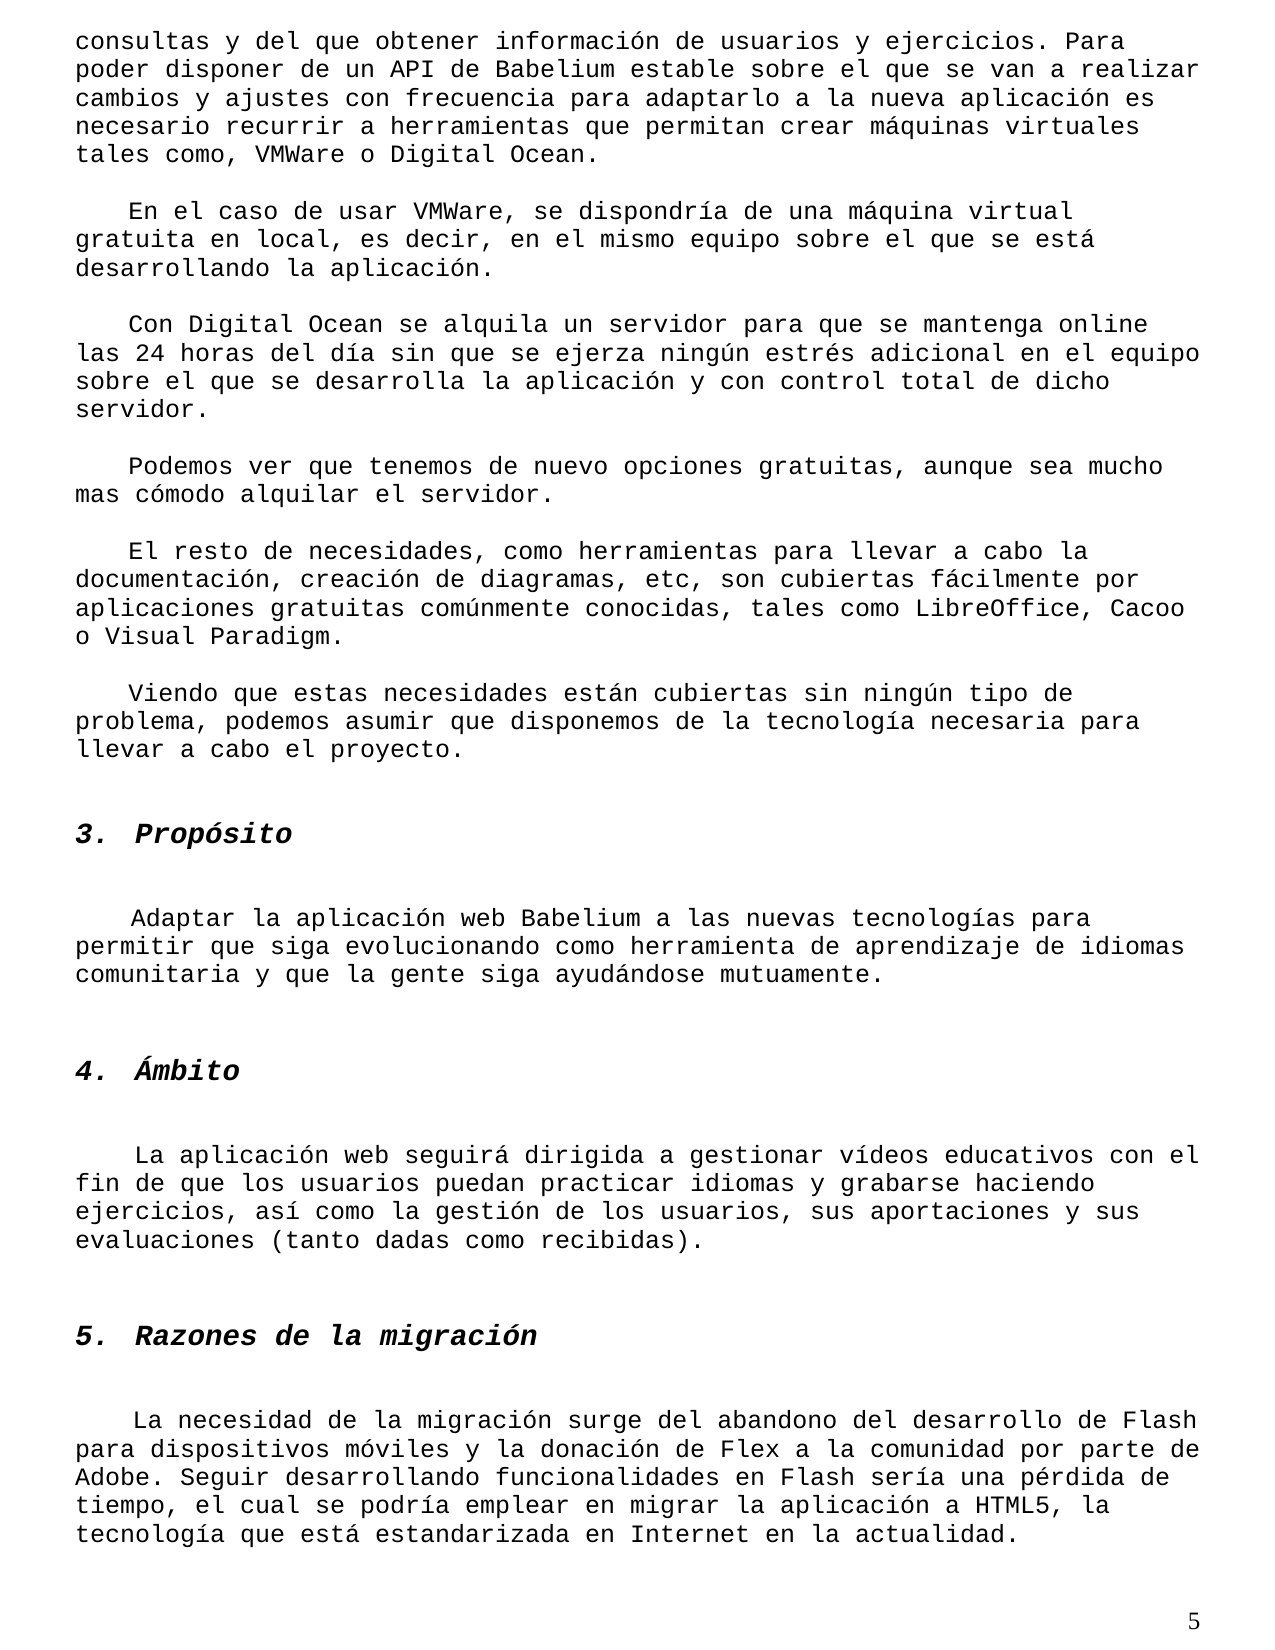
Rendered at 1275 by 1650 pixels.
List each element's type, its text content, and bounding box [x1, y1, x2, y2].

text Podemos ver que tenemos de nuevo opciones gratuitas, aunque sea mucho mas cómodo alquilar el servidor. [75, 454, 1200, 510]
text consultas y del que obtener información de usuarios y ejercicios. Para poder disponer de un API de Babelium estable sobre el que se van a realizar cambios y ajustes con frecuencia para adaptarlo a la nueva aplicación es necesario recurrir a herramientas que permitan crear máquinas virtuales tales como, VMWare o Digital Ocean. [75, 29, 1200, 170]
text Con Digital Ocean se alquila un servidor para que se mantenga online las 24 horas del día sin que se ejerza ningún estrés adicional en el equipo sobre el que se desarrolla la aplicación y con control total de dicho servidor. [75, 312, 1200, 425]
text La necesidad de la migración surge del abandono del desarrollo de Flash para dispositivos móviles y la donación de Flex a la comunidad por parte de Adobe. Seguir desarrollando funcionalidades en Flash sería una pérdida de tiempo, el cual se podría emplear en migrar la aplicación a HTML5, la tecnología que está estandarizada en Internet en la actualidad. [75, 1408, 1200, 1549]
text La aplicación web seguirá dirigida a gestionar vídeos educativos con el fin de que los usuarios puedan practicar idiomas y grabarse haciendo ejercicios, así como la gestión de los usuarios, sus aportaciones y sus evaluaciones (tanto dadas como recibidas). [75, 1142, 1200, 1256]
text Adaptar la aplicación web Babelium a las nuevas tecnologías para permitir que siga evolucionando como herramienta de aprendizaje de idiomas comunitaria y que la gente siga ayudándose mutuamente. [75, 905, 1200, 990]
text El resto de necesidades, como herramientas para llevar a cabo la documentación, creación de diagramas, etc, son cubiertas fácilmente por aplicaciones gratuitas comúnmente conocidas, tales como LibreOffice, Cacoo o Visual Paradigm. [75, 539, 1200, 652]
subtitle Ámbito [75, 1056, 1200, 1089]
text Viendo que estas necesidades están cubiertas sin ningún tipo de problema, podemos asumir que disponemos de la tecnología necesaria para llevar a cabo el proyecto. [75, 680, 1200, 765]
subtitle Propósito [75, 819, 1200, 852]
subtitle Razones de la migración [75, 1321, 1200, 1354]
text En el caso de usar VMWare, se dispondría de una máquina virtual gratuita en local, es decir, en el mismo equipo sobre el que se está desarrollando la aplicación. [75, 199, 1200, 284]
